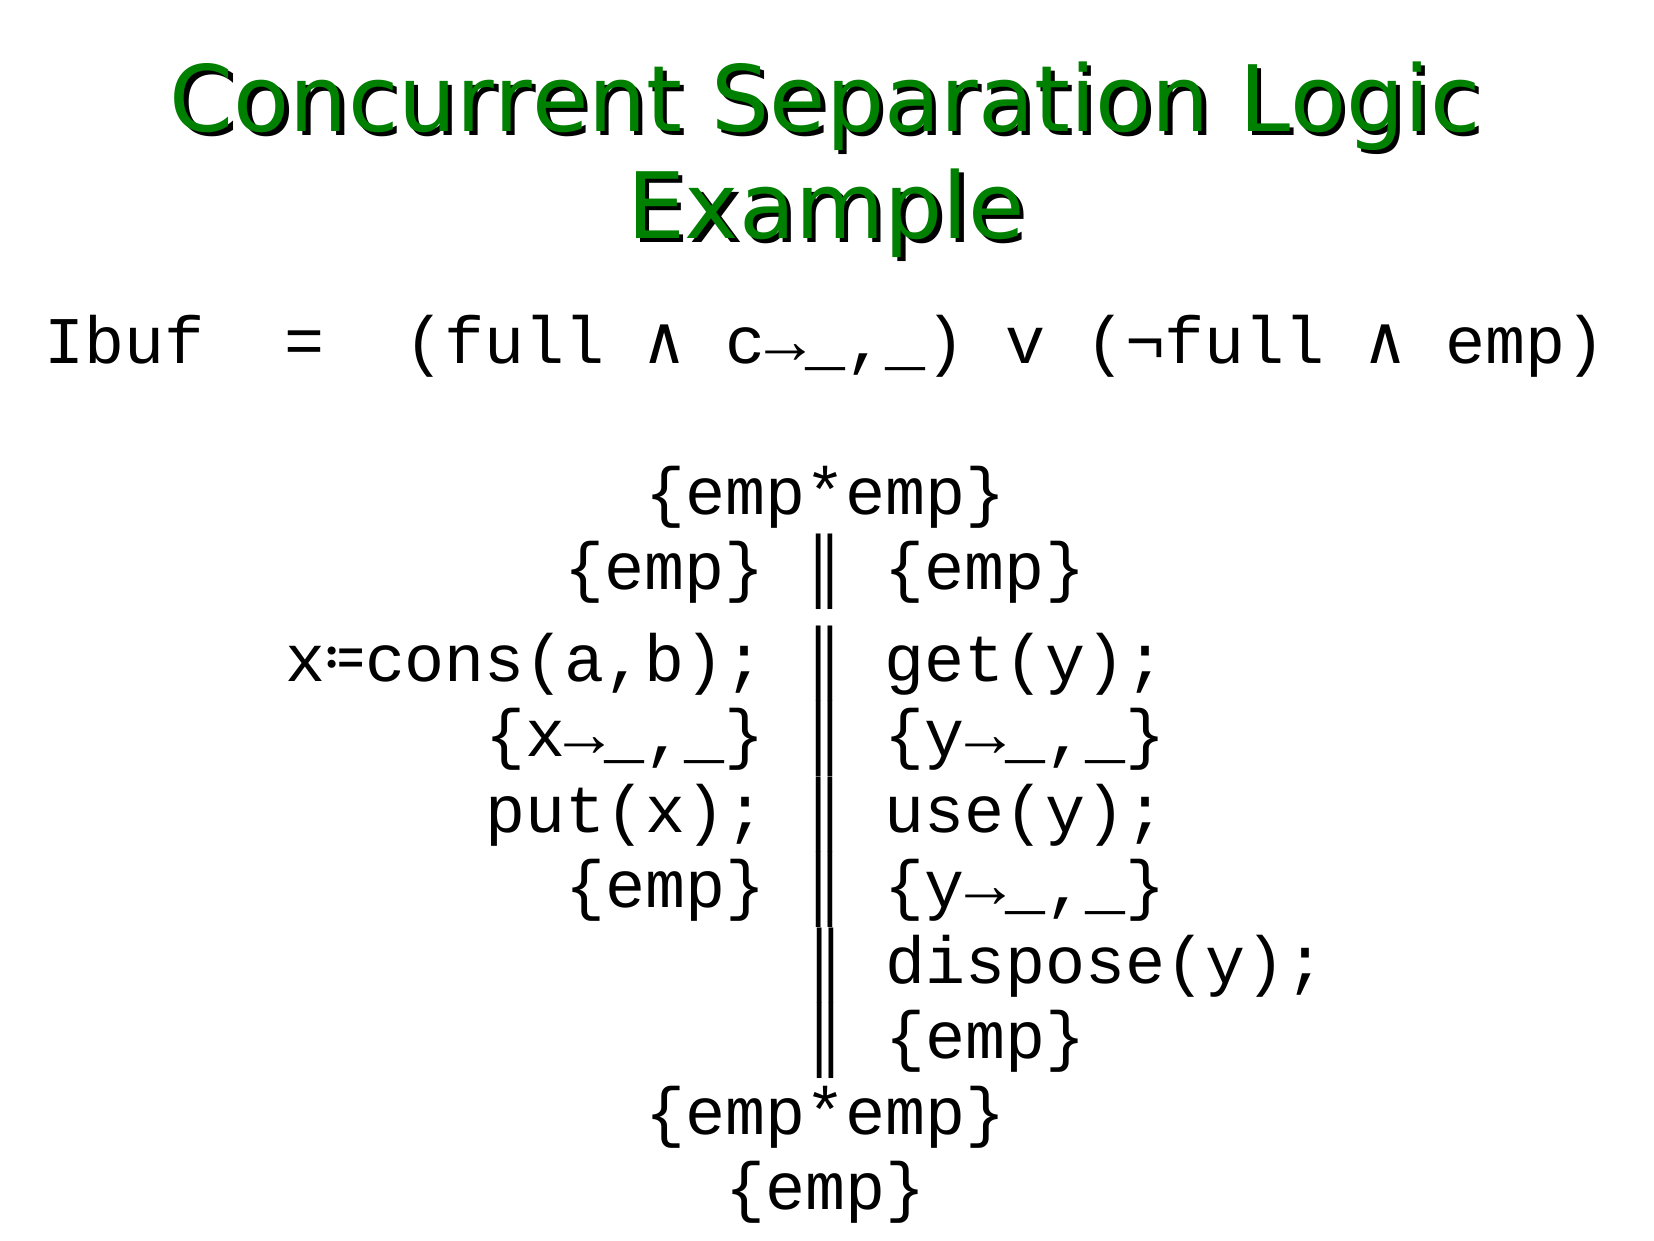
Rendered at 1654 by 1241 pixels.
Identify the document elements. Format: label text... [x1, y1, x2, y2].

subtitle Ibuf = (full ∧ c→_,_) v (¬full ∧ emp) {emp*emp} {emp} ║ {emp} x≔cons(a,b); ║ get(y); {x→_,_} ║ {y→_,_} put(x); ║ use(y); {emp} ║ {y→_,_} ║ dispose(y); ║ {emp} {emp*emp} {emp} [0, 290, 1651, 1241]
title Concurrent Separation Logic Example [82, 45, 1570, 261]
